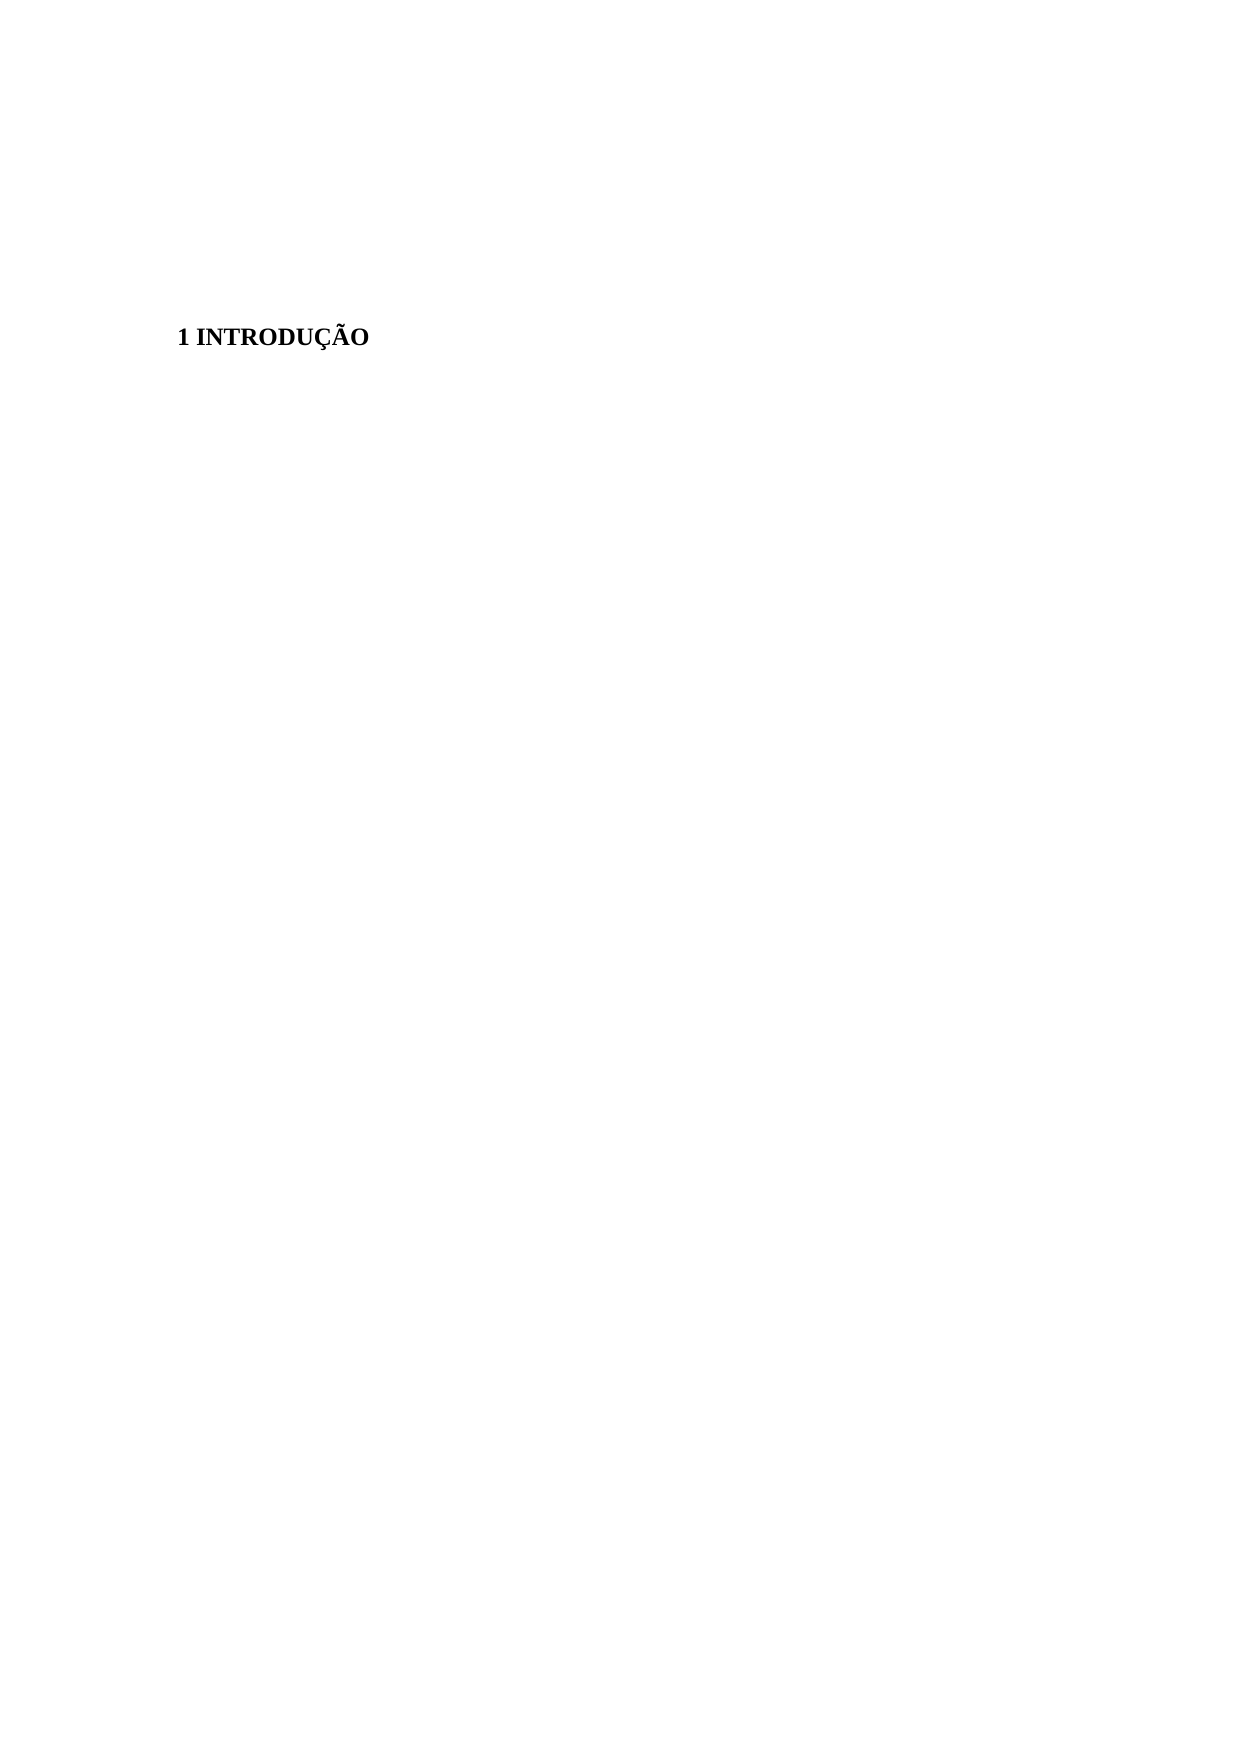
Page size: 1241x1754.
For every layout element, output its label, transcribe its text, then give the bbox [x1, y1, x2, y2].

text 1 INTRODUÇÃO [177, 322, 1122, 350]
